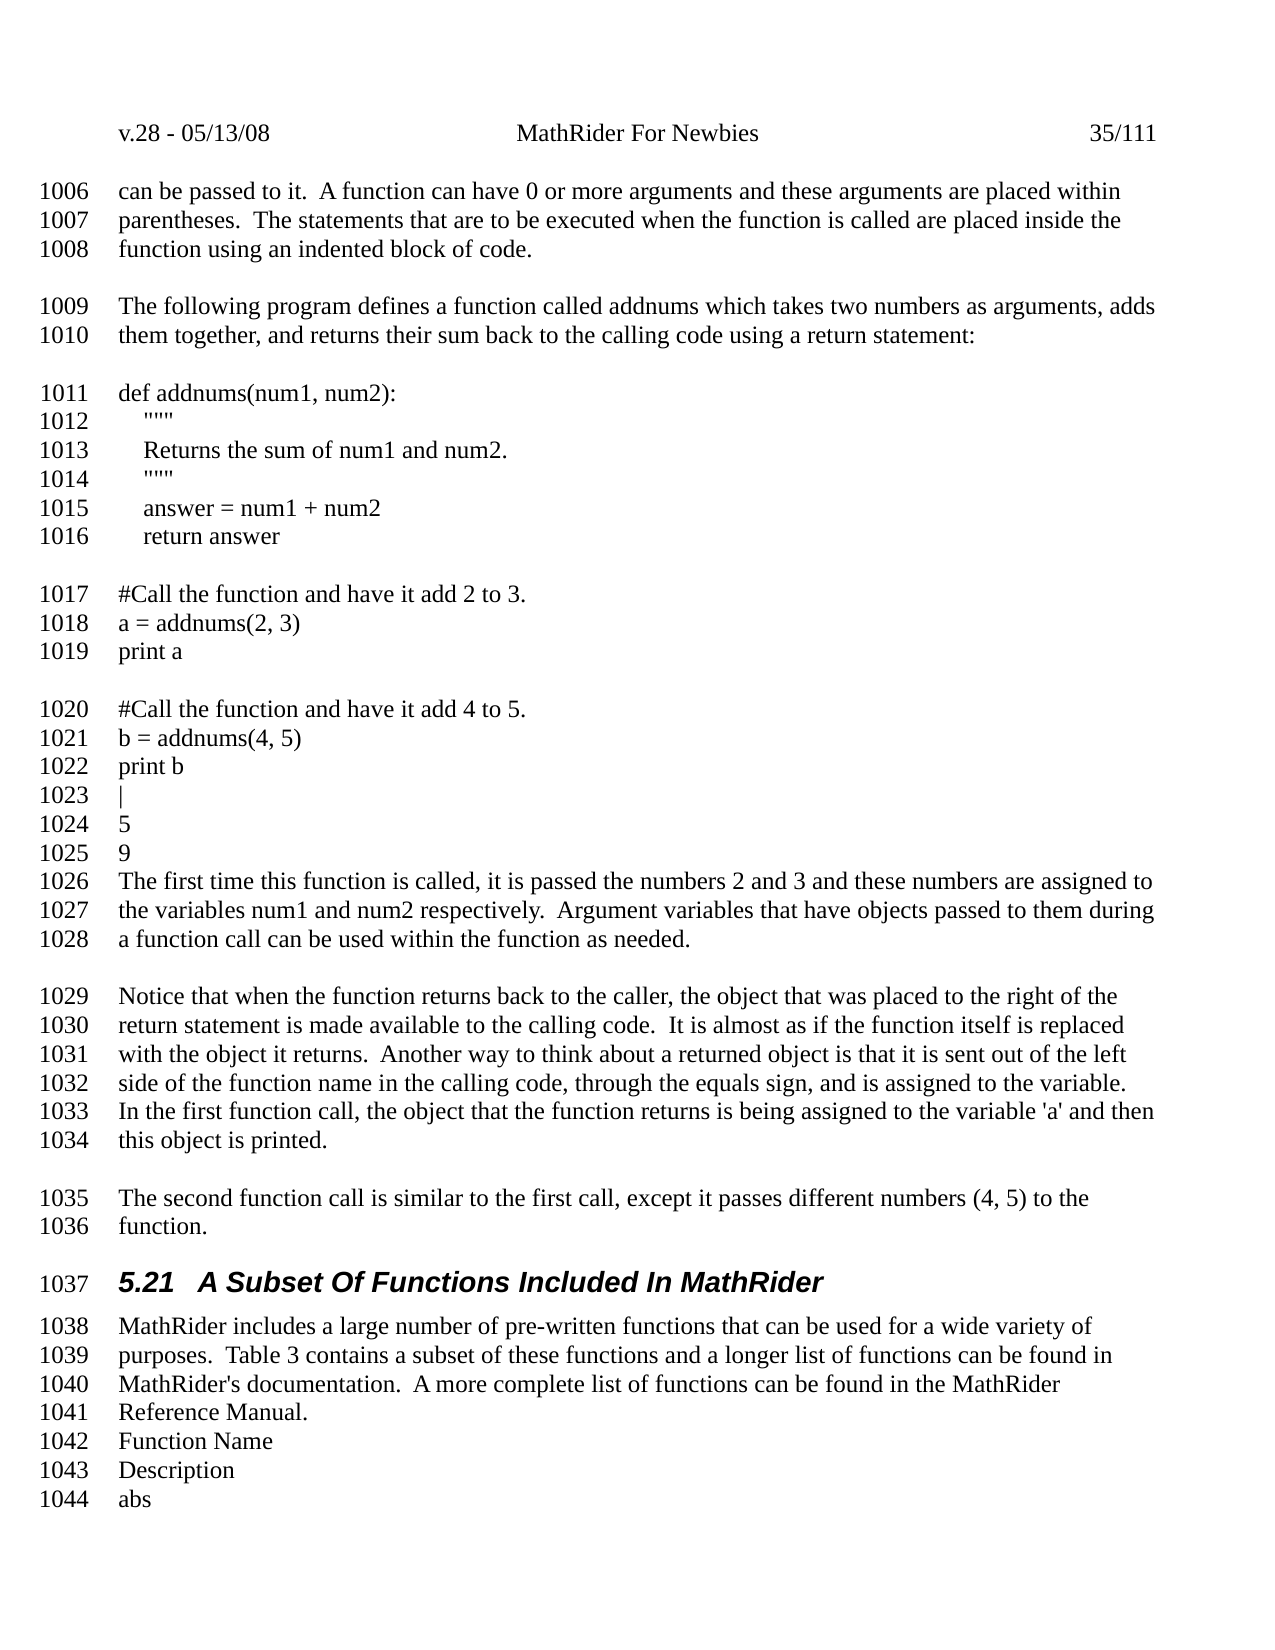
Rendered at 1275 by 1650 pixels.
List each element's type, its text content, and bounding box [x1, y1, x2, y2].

text abs [118, 1484, 1157, 1512]
text can be passed to it. A function can have 0 or more arguments and these arguments are placed within parentheses. The statements that are to be executed when the function is called are placed inside the function using an indented block of code. [118, 176, 1157, 263]
text return answer [118, 521, 1157, 550]
text 5 [118, 809, 1157, 838]
text Function Name [118, 1426, 1157, 1455]
text answer = num1 + num2 [118, 493, 1157, 521]
text b = addnums(4, 5) [118, 723, 1157, 751]
text Notice that when the function returns back to the caller, the object that was placed to the right of the return statement is made available to the calling code. It is almost as if the function itself is replaced with the object it returns. Another way to think about a returned object is that it is sent out of the left side of the function name in the calling code, through the equals sign, and is assigned to the variable. In the first function call, the object that the function returns is being assigned to the variable 'a' and then this object is printed. [118, 981, 1157, 1154]
text Description [118, 1455, 1157, 1484]
text """ [118, 464, 1157, 493]
text print a [118, 636, 1157, 665]
text 9 [118, 838, 1157, 866]
text | [118, 780, 1157, 809]
text The first time this function is called, it is passed the numbers 2 and 3 and these numbers are assigned to the variables num1 and num2 respectively. Argument variables that have objects passed to them during a function call can be used within the function as needed. [118, 866, 1157, 953]
text #Call the function and have it add 4 to 5. [118, 694, 1157, 723]
text #Call the function and have it add 2 to 3. [118, 579, 1157, 608]
text def addnums(num1, num2): [118, 378, 1157, 406]
text The second function call is similar to the first call, except it passes different numbers (4, 5) to the function. [118, 1183, 1157, 1240]
text Returns the sum of num1 and num2. [118, 435, 1157, 464]
text """ [118, 406, 1157, 435]
text MathRider includes a large number of pre-written functions that can be used for a wide variety of purposes. Table 3 contains a subset of these functions and a longer list of functions can be found in MathRider's documentation. A more complete list of functions can be found in the MathRider Reference Manual. [118, 1311, 1157, 1426]
text The following program defines a function called addnums which takes two numbers as arguments, adds them together, and returns their sum back to the calling code using a return statement: [118, 291, 1157, 349]
text a = addnums(2, 3) [118, 608, 1157, 636]
text print b [118, 751, 1157, 780]
subtitle A Subset Of Functions Included In MathRider [118, 1265, 1157, 1299]
